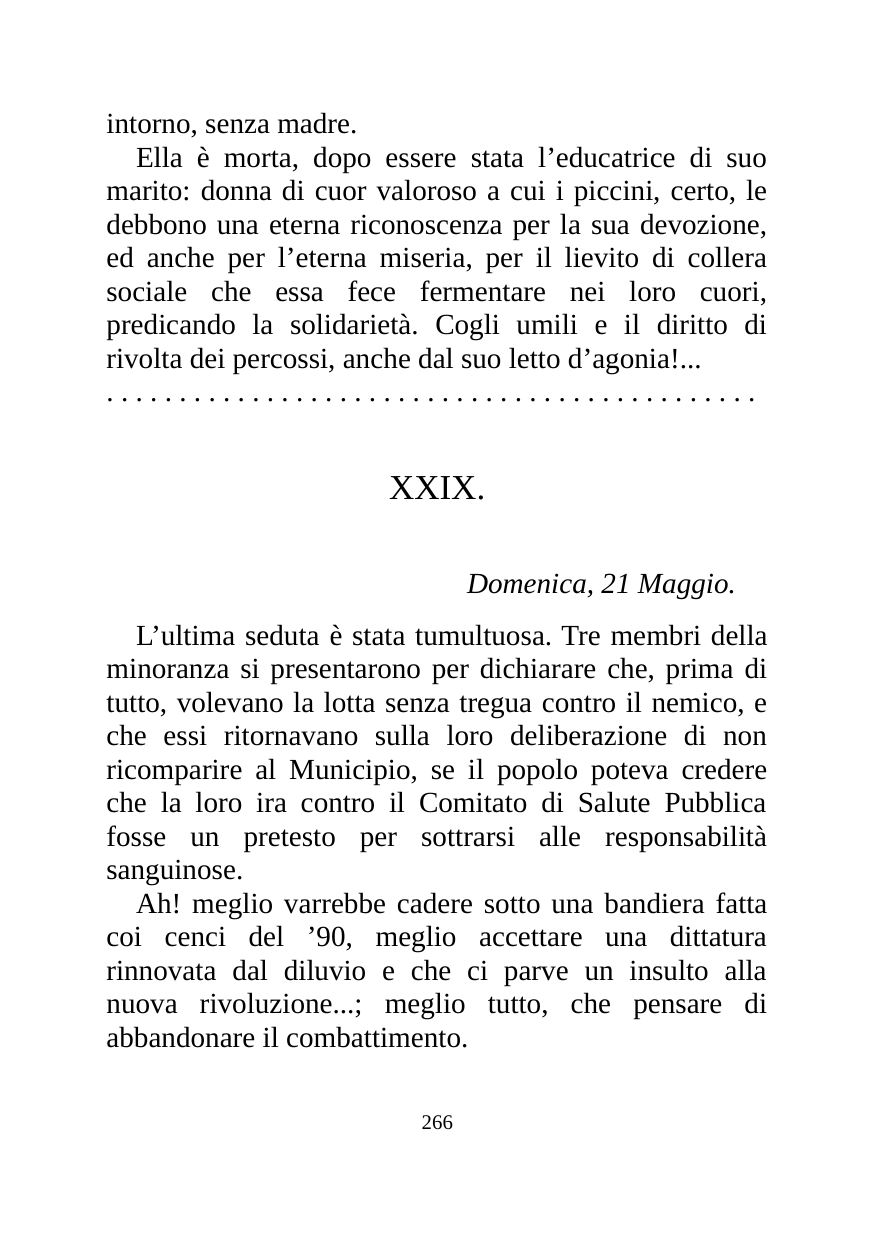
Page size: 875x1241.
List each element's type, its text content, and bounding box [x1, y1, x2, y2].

text Ella è morta, dopo essere stata l’educatrice di suo marito: donna di cuor valoroso a cui i piccini, certo, le debbono una eterna riconoscenza per la sua devozione, ed anche per l’eterna miseria, per il lievito di collera sociale che essa fece fermentare nei loro cuori, predicando la solidarietà. Cogli umili e il diritto di rivolta dei percossi, anche dal suo letto d’agonia!... [106, 140, 768, 374]
text . . . . . . . . . . . . . . . . . . . . . . . . . . . . . . . . . . . . . . . . . . . . . [106, 374, 768, 408]
text Ah! meglio varrebbe cadere sotto una bandiera fatta coi cenci del ’90, meglio accettare una dittatura rinnovata dal diluvio e che ci parve un insulto alla nuova rivoluzione...; meglio tutto, che pensare di abbandonare il combattimento. [106, 886, 768, 1054]
text Domenica, 21 Maggio. [106, 566, 738, 600]
subtitle XXIX. [106, 467, 768, 507]
text L’ultima seduta è stata tumultuosa. Tre membri della minoranza si presentarono per dichiarare che, prima di tutto, volevano la lotta senza tregua contro il nemico, e che essi ritornavano sulla loro deliberazione di non ricomparire al Municipio, se il popolo poteva credere che la loro ira contro il Comitato di Salute Pubblica fosse un pretesto per sottrarsi alle responsabilità sanguinose. [106, 618, 768, 886]
text intorno, senza madre. [106, 106, 768, 140]
